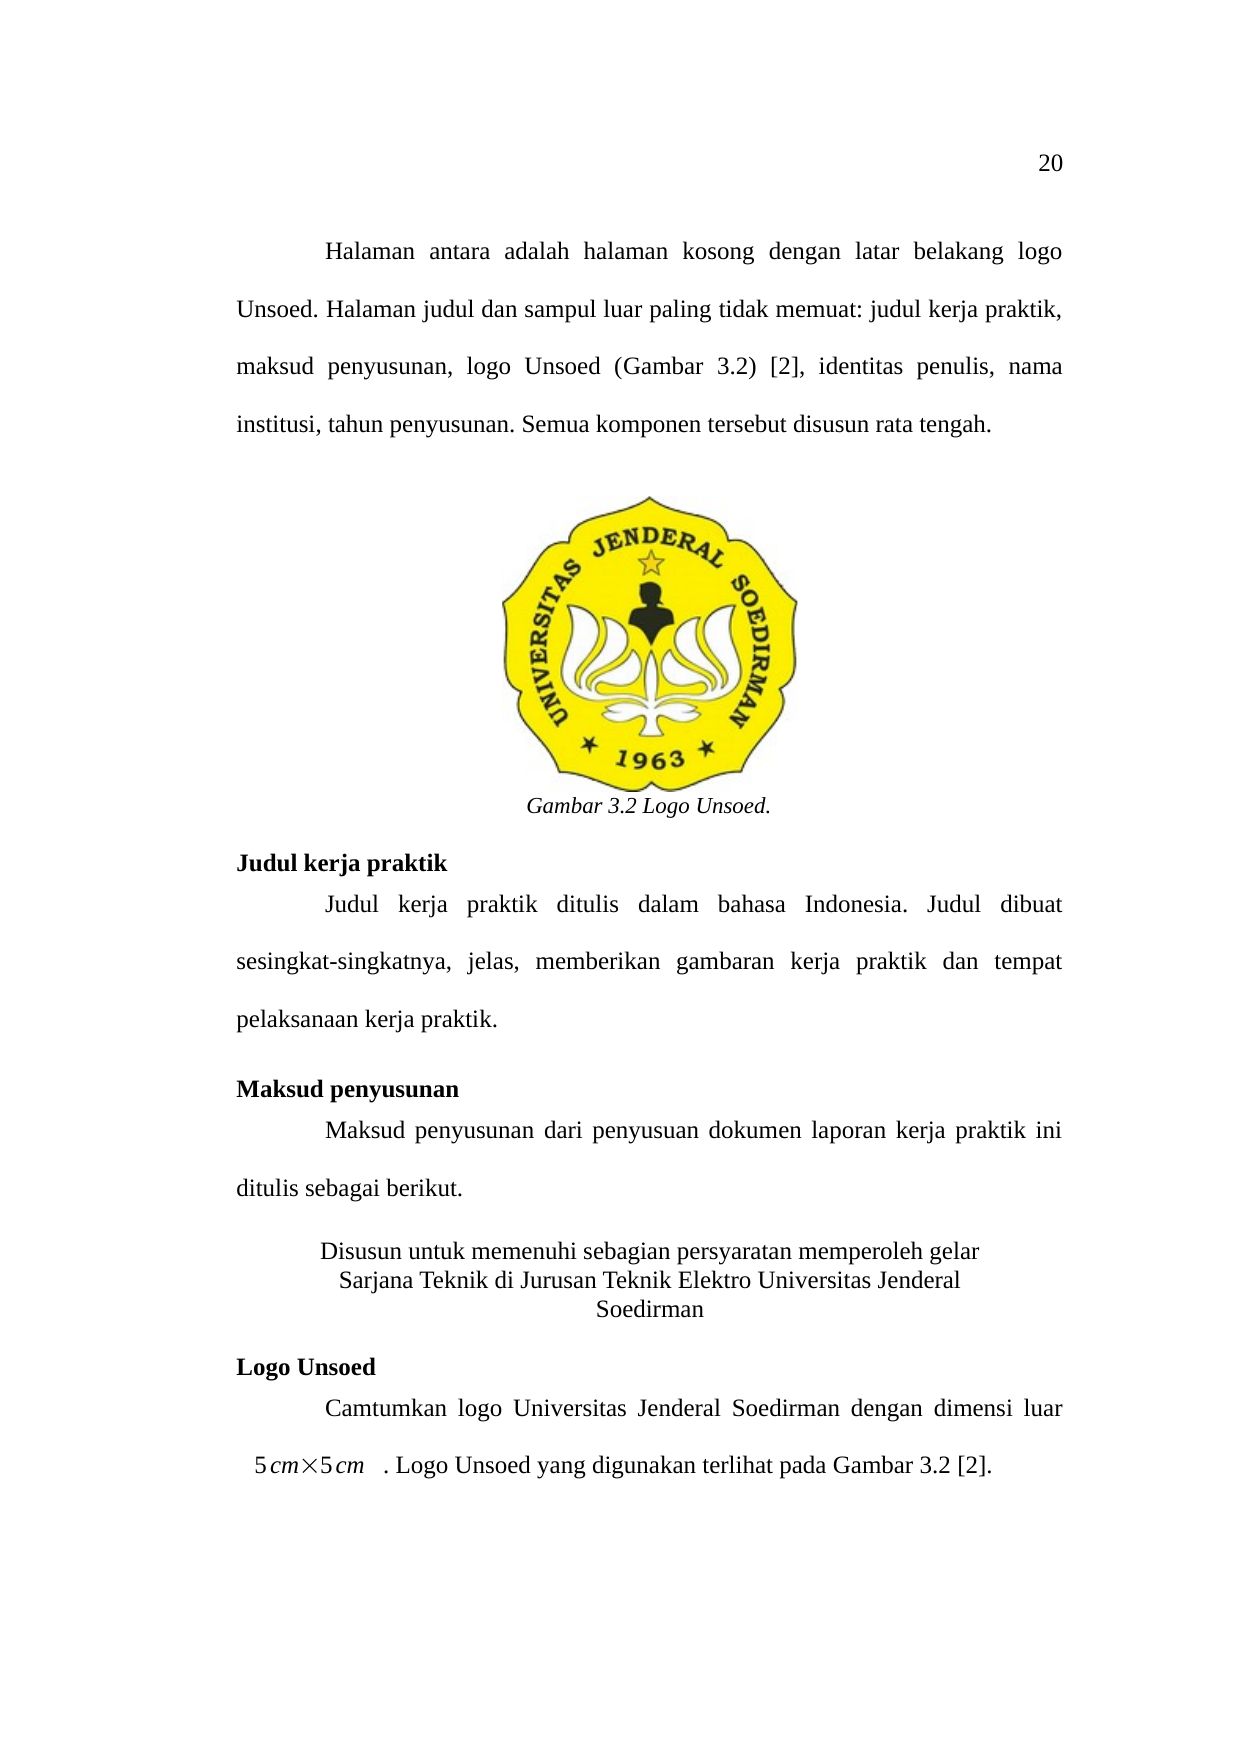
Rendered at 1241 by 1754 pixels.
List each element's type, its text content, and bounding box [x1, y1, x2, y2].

text Disusun untuk memenuhi sebagian persyaratan memperoleh gelar Sarjana Teknik di Jurusan Teknik Elektro Universitas Jenderal Soedirman [295, 1236, 1004, 1322]
text Judul kerja praktik ditulis dalam bahasa Indonesia. Judul dibuat sesingkat-singkatnya, jelas, memberikan gambaran kerja praktik dan tempat pelaksanaan kerja praktik. [236, 889, 1063, 1033]
subtitle Maksud penyusunan [236, 1074, 1063, 1103]
subtitle Judul kerja praktik [236, 848, 1063, 876]
subtitle Logo Unsoed [236, 1352, 1063, 1381]
text Camtumkan logo Universitas Jenderal Soedirman dengan dimensi luar . Logo Unsoed yang digunakan terlihat pada Gambar 3.2 [2]. [236, 1393, 1063, 1479]
text Gambar 3.2 Logo Unsoed. [502, 792, 797, 818]
text Maksud penyusunan dari penyusuan dokumen laporan kerja praktik ini ditulis sebagai berikut. [236, 1115, 1063, 1201]
text Halaman antara adalah halaman kosong dengan latar belakang logo Unsoed. Halaman judul dan sampul luar paling tidak memuat: judul kerja praktik, maksud penyusunan, logo Unsoed (Gambar 3.2) [2], identitas penulis, nama institusi, tahun penyusunan. Semua komponen tersebut disusun rata tengah. [236, 236, 1063, 437]
picture [502, 496, 798, 792]
